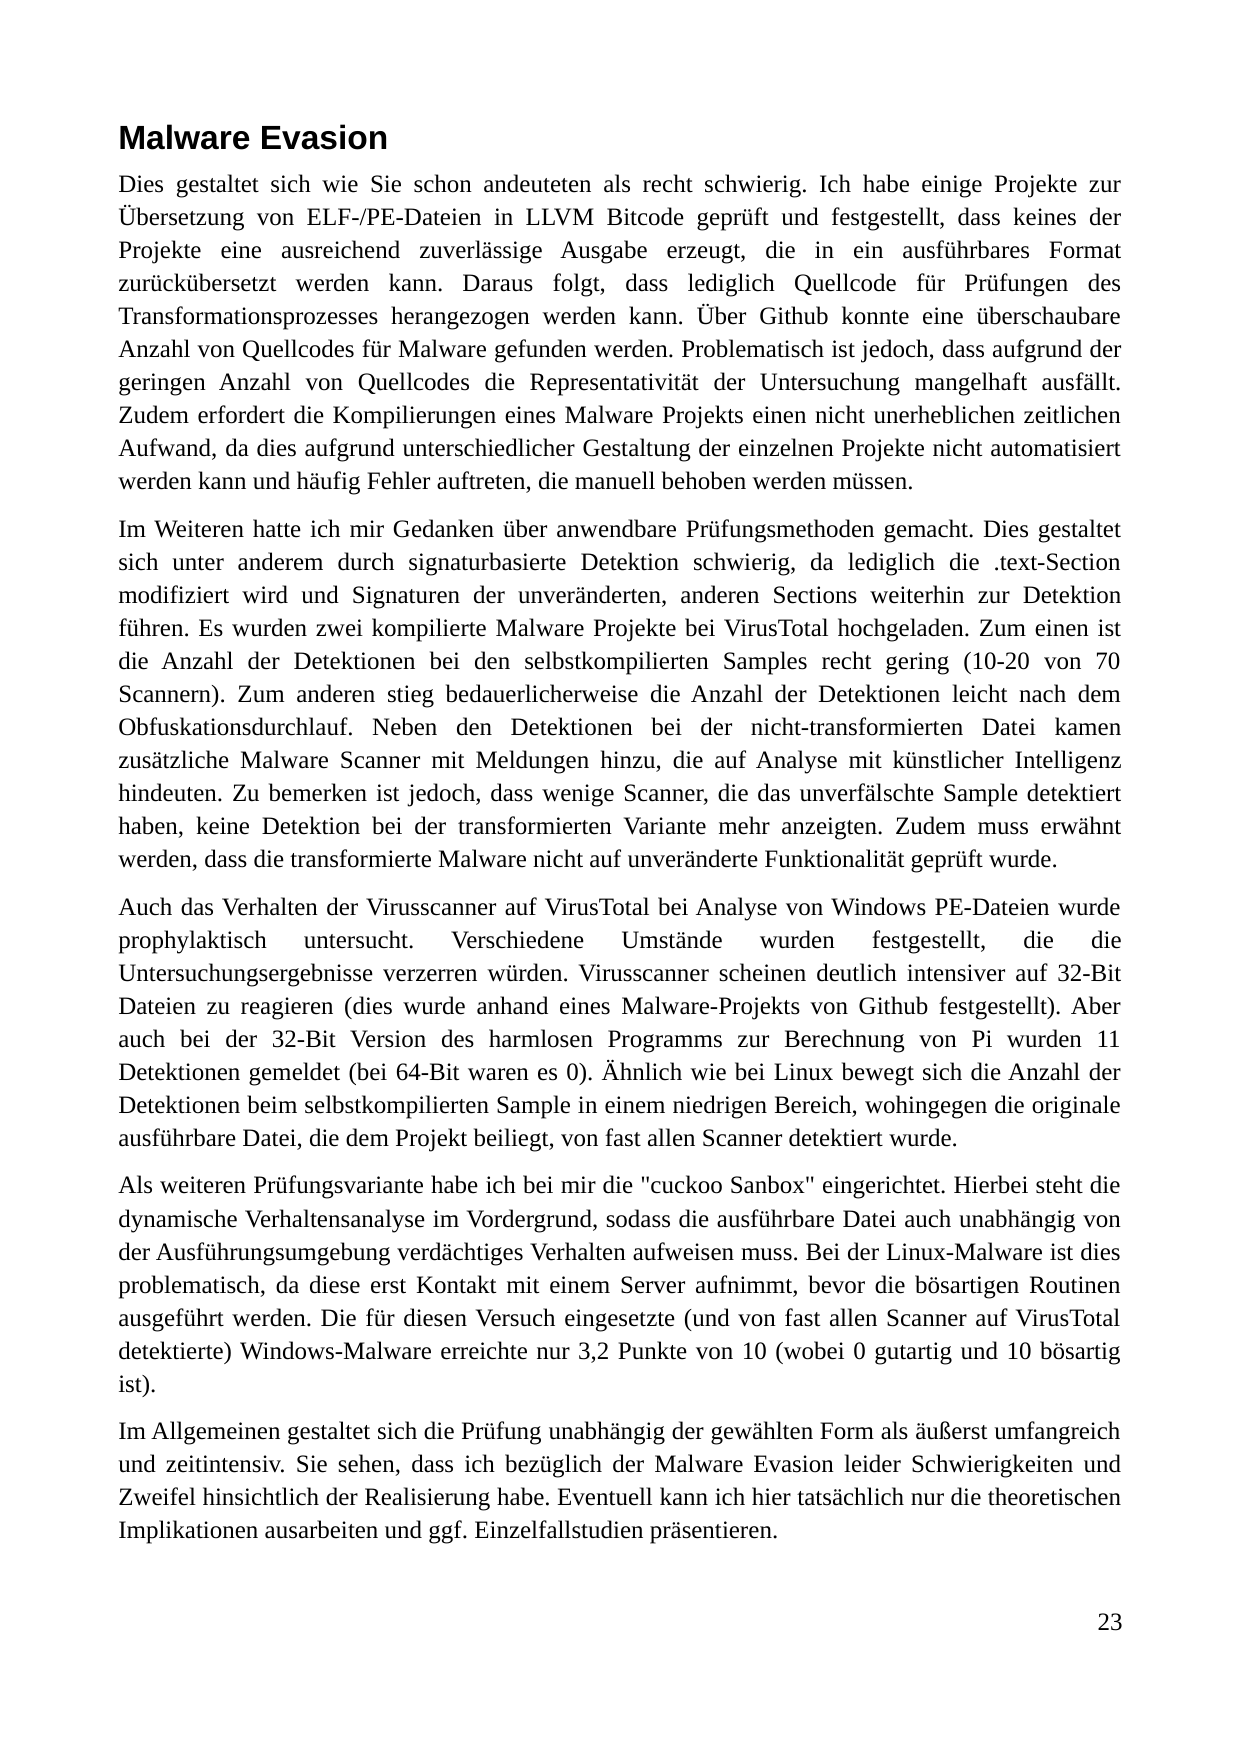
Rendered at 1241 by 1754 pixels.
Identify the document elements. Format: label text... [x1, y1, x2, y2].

text Dies gestaltet sich wie Sie schon andeuteten als recht schwierig. Ich habe einige Projekte zur Übersetzung von ELF-/PE-Dateien in LLVM Bitcode geprüft und festgestellt, dass keines der Projekte eine ausreichend zuverlässige Ausgabe erzeugt, die in ein ausführbares Format zurückübersetzt werden kann. Daraus folgt, dass lediglich Quellcode für Prüfungen des Transformationsprozesses herangezogen werden kann. Über Github konnte eine überschaubare Anzahl von Quellcodes für Malware gefunden werden. Problematisch ist jedoch, dass aufgrund der geringen Anzahl von Quellcodes die Representativität der Untersuchung mangelhaft ausfällt. Zudem erfordert die Kompilierungen eines Malware Projekts einen nicht unerheblichen zeitlichen Aufwand, da dies aufgrund unterschiedlicher Gestaltung der einzelnen Projekte nicht automatisiert werden kann und häufig Fehler auftreten, die manuell behoben werden müssen. [118, 169, 1122, 495]
subtitle Malware Evasion [118, 118, 1122, 157]
text Auch das Verhalten der Virusscanner auf VirusTotal bei Analyse von Windows PE-Dateien wurde prophylaktisch untersucht. Verschiedene Umstände wurden festgestellt, die die Untersuchungsergebnisse verzerren würden. Virusscanner scheinen deutlich intensiver auf 32-Bit Dateien zu reagieren (dies wurde anhand eines Malware-Projekts von Github festgestellt). Aber auch bei der 32-Bit Version des harmlosen Programms zur Berechnung von Pi wurden 11 Detektionen gemeldet (bei 64-Bit waren es 0). Ähnlich wie bei Linux bewegt sich die Anzahl der Detektionen beim selbstkompilierten Sample in einem niedrigen Bereich, wohingegen die originale ausführbare Datei, die dem Projekt beiliegt, von fast allen Scanner detektiert wurde. [118, 892, 1122, 1152]
text Als weiteren Prüfungsvariante habe ich bei mir die "cuckoo Sanbox" eingerichtet. Hierbei steht die dynamische Verhaltensanalyse im Vordergrund, sodass die ausführbare Datei auch unabhängig von der Ausführungsumgebung verdächtiges Verhalten aufweisen muss. Bei der Linux-Malware ist dies problematisch, da diese erst Kontakt mit einem Server aufnimmt, bevor die bösartigen Routinen ausgeführt werden. Die für diesen Versuch eingesetzte (und von fast allen Scanner auf VirusTotal detektierte) Windows-Malware erreichte nur 3,2 Punkte von 10 (wobei 0 gutartig und 10 bösartig ist). [118, 1171, 1122, 1397]
text Im Allgemeinen gestaltet sich die Prüfung unabhängig der gewählten Form als äußerst umfangreich und zeitintensiv. Sie sehen, dass ich bezüglich der Malware Evasion leider Schwierigkeiten und Zweifel hinsichtlich der Realisierung habe. Eventuell kann ich hier tatsächlich nur die theoretischen Implikationen ausarbeiten und ggf. Einzelfallstudien präsentieren. [118, 1416, 1122, 1544]
text Im Weiteren hatte ich mir Gedanken über anwendbare Prüfungsmethoden gemacht. Dies gestaltet sich unter anderem durch signaturbasierte Detektion schwierig, da lediglich die .text-Section modifiziert wird und Signaturen der unveränderten, anderen Sections weiterhin zur Detektion führen. Es wurden zwei kompilierte Malware Projekte bei VirusTotal hochgeladen. Zum einen ist die Anzahl der Detektionen bei den selbstkompilierten Samples recht gering (10-20 von 70 Scannern). Zum anderen stieg bedauerlicherweise die Anzahl der Detektionen leicht nach dem Obfuskationsdurchlauf. Neben den Detektionen bei der nicht-transformierten Datei kamen zusätzliche Malware Scanner mit Meldungen hinzu, die auf Analyse mit künstlicher Intelligenz hindeuten. Zu bemerken ist jedoch, dass wenige Scanner, die das unverfälschte Sample detektiert haben, keine Detektion bei der transformierten Variante mehr anzeigten. Zudem muss erwähnt werden, dass die transformierte Malware nicht auf unveränderte Funktionalität geprüft wurde. [118, 514, 1122, 873]
